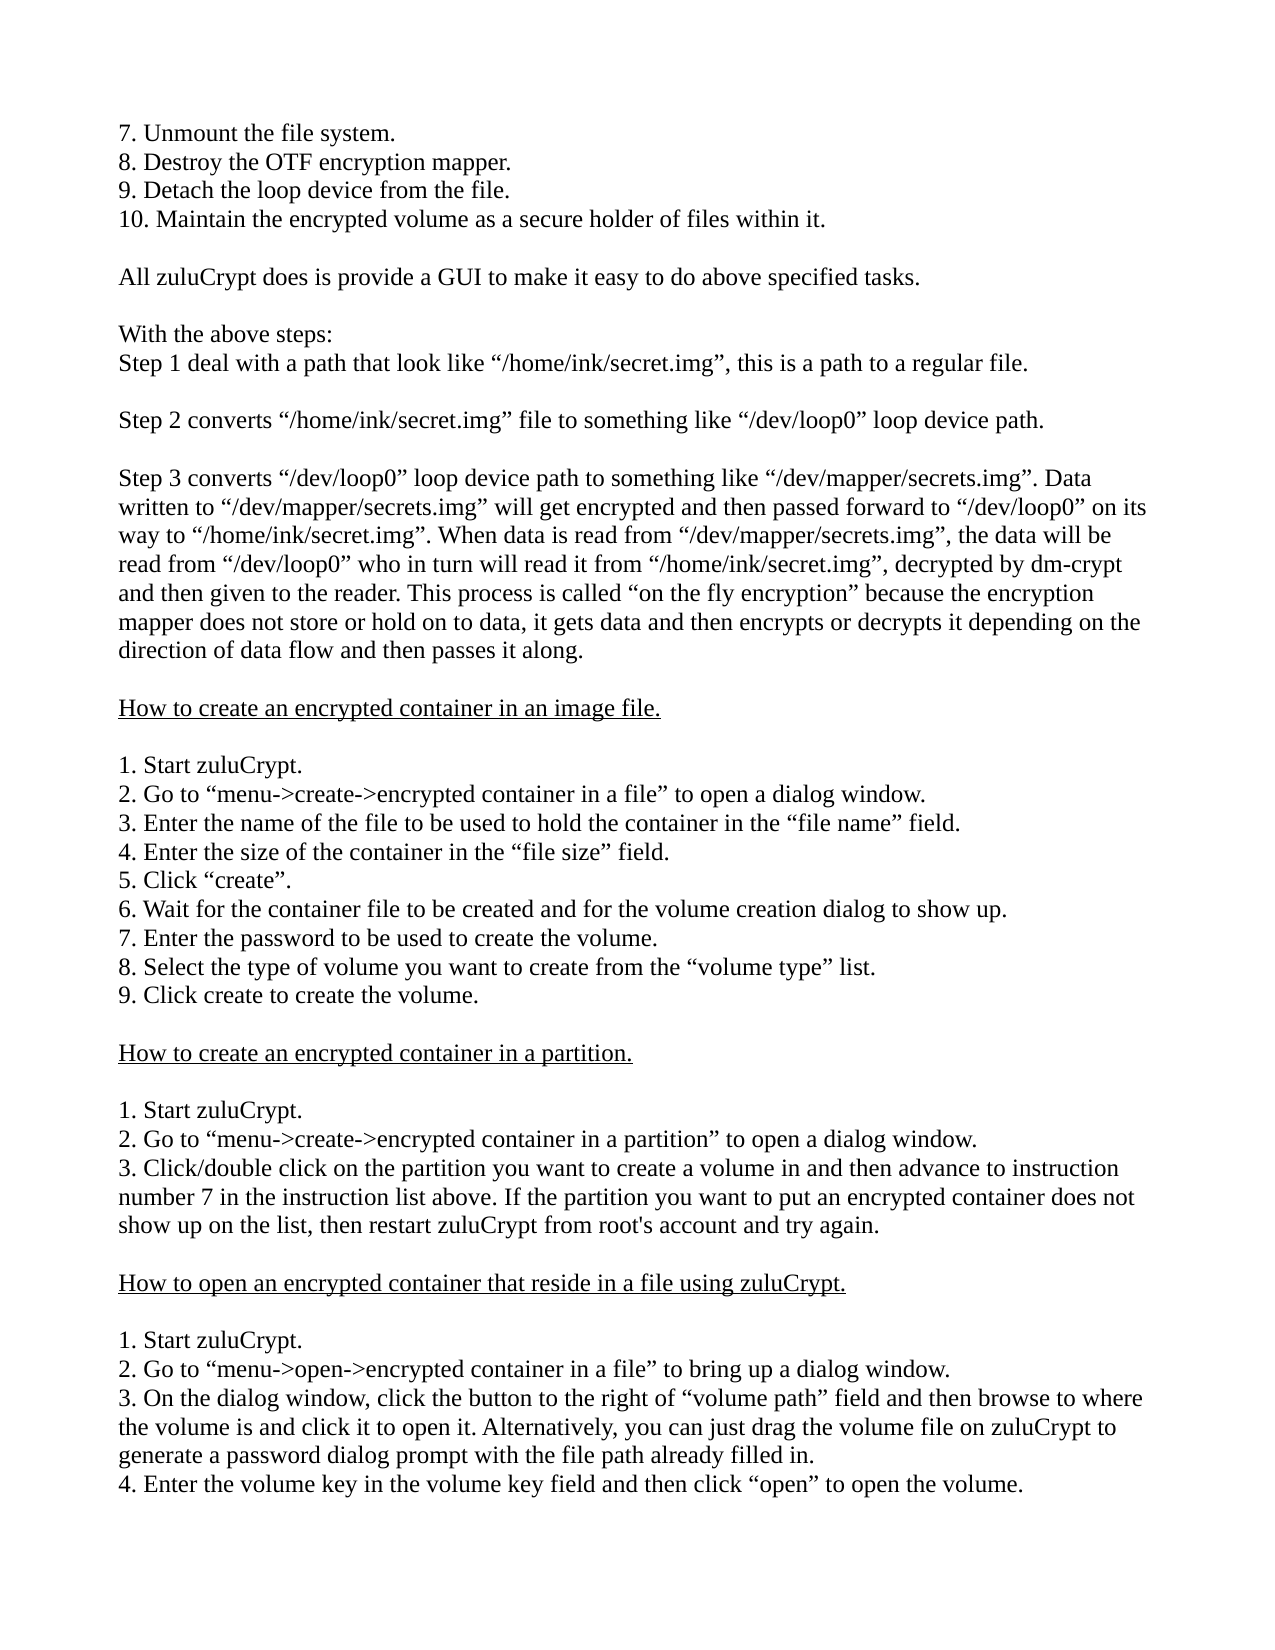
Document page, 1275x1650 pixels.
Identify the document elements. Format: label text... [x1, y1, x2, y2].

text 7. Enter the password to be used to create the volume. [118, 923, 1157, 952]
text 8. Select the type of volume you want to create from the “volume type” list. [118, 952, 1157, 981]
text 7. Unmount the file system. [118, 118, 1157, 147]
text How to create an encrypted container in an image file. [118, 693, 1157, 722]
text 4. Enter the size of the container in the “file size” field. [118, 837, 1157, 866]
text 4. Enter the volume key in the volume key field and then click “open” to open the volume. [118, 1469, 1157, 1498]
text 3. On the dialog window, click the button to the right of “volume path” field and then browse to where the volume is and click it to open it. Alternatively, you can just drag the volume file on zuluCrypt to generate a password dialog prompt with the file path already filled in. [118, 1383, 1157, 1469]
text All zuluCrypt does is provide a GUI to make it easy to do above specified tasks. [118, 262, 1157, 291]
text How to open an encrypted container that reside in a file using zuluCrypt. [118, 1268, 1157, 1297]
text 9. Click create to create the volume. [118, 981, 1157, 1009]
text 2. Go to “menu->create->encrypted container in a partition” to open a dialog window. [118, 1124, 1157, 1153]
text 2. Go to “menu->create->encrypted container in a file” to open a dialog window. [118, 779, 1157, 808]
text 5. Click “create”. [118, 866, 1157, 894]
text 3. Enter the name of the file to be used to hold the container in the “file name” field. [118, 808, 1157, 837]
text 8. Destroy the OTF encryption mapper. [118, 147, 1157, 176]
text 2. Go to “menu->open->encrypted container in a file” to bring up a dialog window. [118, 1354, 1157, 1383]
text 9. Detach the loop device from the file. [118, 176, 1157, 204]
text 1. Start zuluCrypt. [118, 1096, 1157, 1124]
text Step 3 converts “/dev/loop0” loop device path to something like “/dev/mapper/secrets.img”. Data written to “/dev/mapper/secrets.img” will get encrypted and then passed forward to “/dev/loop0” on its way to “/home/ink/secret.img”. When data is read from “/dev/mapper/secrets.img”, the data will be read from “/dev/loop0” who in turn will read it from “/home/ink/secret.img”, decrypted by dm-crypt and then given to the reader. This process is called “on the fly encryption” because the encryption mapper does not store or hold on to data, it gets data and then encrypts or decrypts it depending on the direction of data flow and then passes it along. [118, 463, 1157, 664]
text With the above steps: [118, 319, 1157, 348]
text 10. Maintain the encrypted volume as a secure holder of files within it. [118, 204, 1157, 233]
text 1. Start zuluCrypt. [118, 1326, 1157, 1354]
text Step 1 deal with a path that look like “/home/ink/secret.img”, this is a path to a regular file. [118, 348, 1157, 377]
text Step 2 converts “/home/ink/secret.img” file to something like “/dev/loop0” loop device path. [118, 406, 1157, 434]
text 1. Start zuluCrypt. [118, 751, 1157, 779]
text How to create an encrypted container in a partition. [118, 1038, 1157, 1067]
text 3. Click/double click on the partition you want to create a volume in and then advance to instruction number 7 in the instruction list above. If the partition you want to put an encrypted container does not show up on the list, then restart zuluCrypt from root's account and try again. [118, 1153, 1157, 1239]
text 6. Wait for the container file to be created and for the volume creation dialog to show up. [118, 894, 1157, 923]
